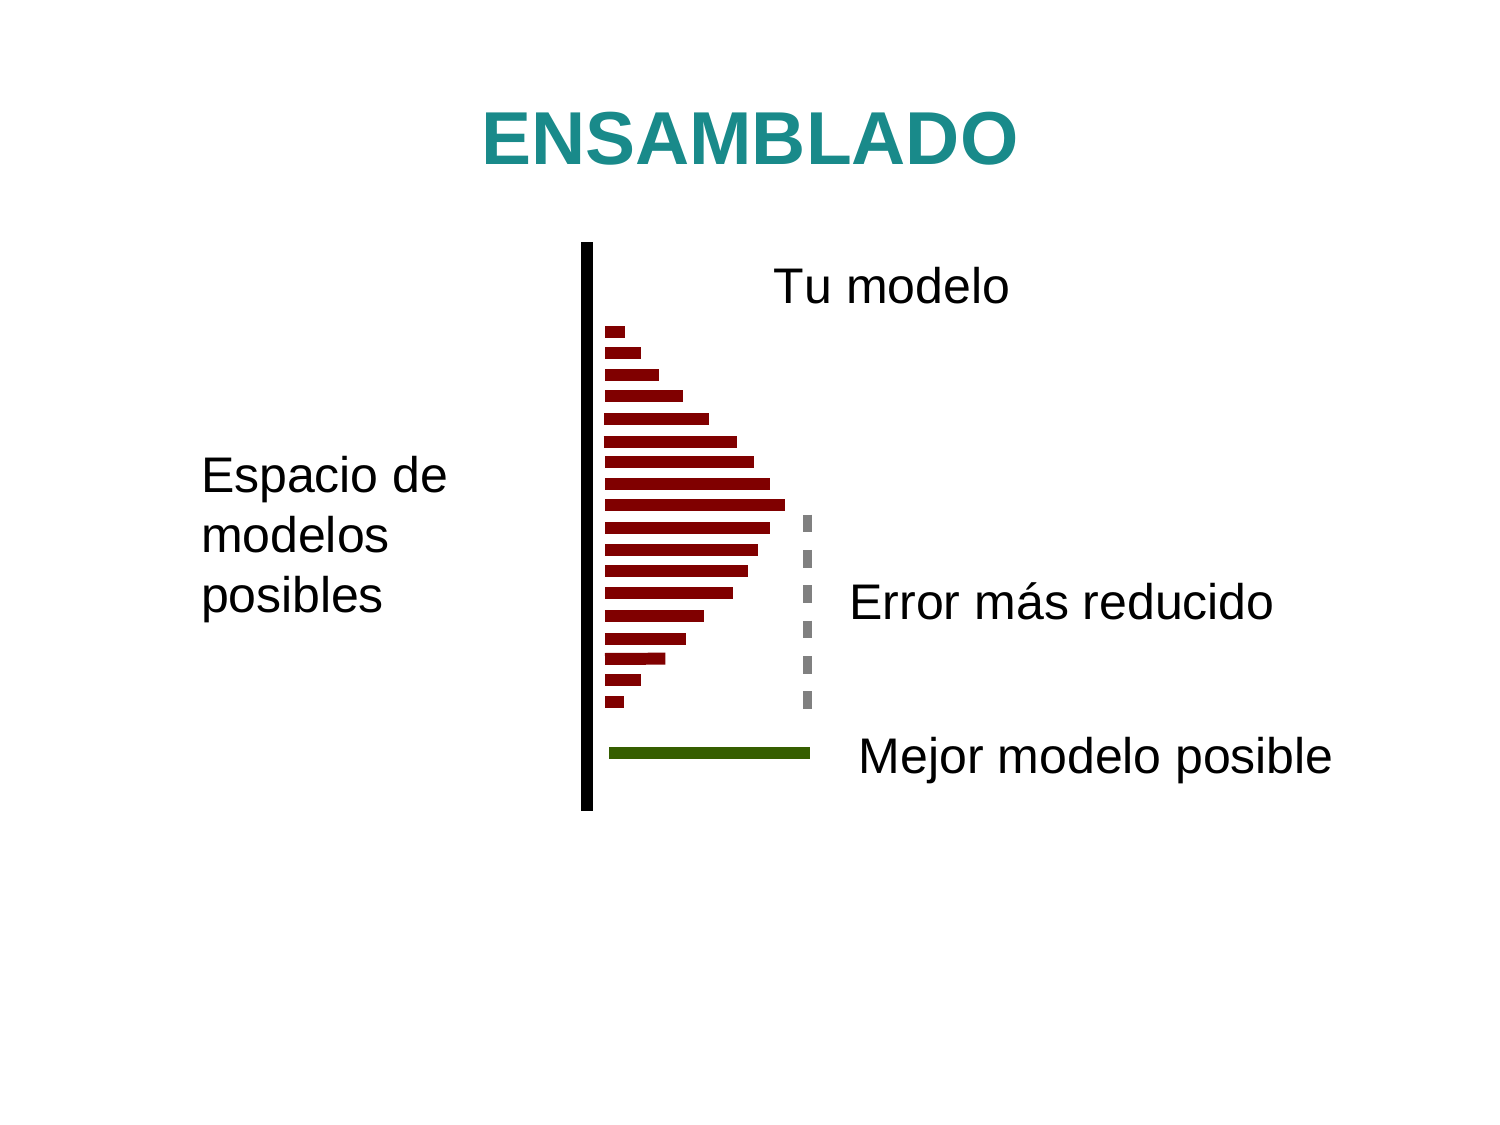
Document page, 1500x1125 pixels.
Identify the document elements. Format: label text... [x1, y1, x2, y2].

title ENSAMBLADO [112, 68, 1388, 209]
text_box Tu modelo [759, 246, 1160, 322]
text_box Error más reducido [834, 561, 1408, 637]
text_box Mejor modelo posible [844, 715, 1428, 791]
text_box Espacio de modelos posibles [186, 434, 517, 630]
